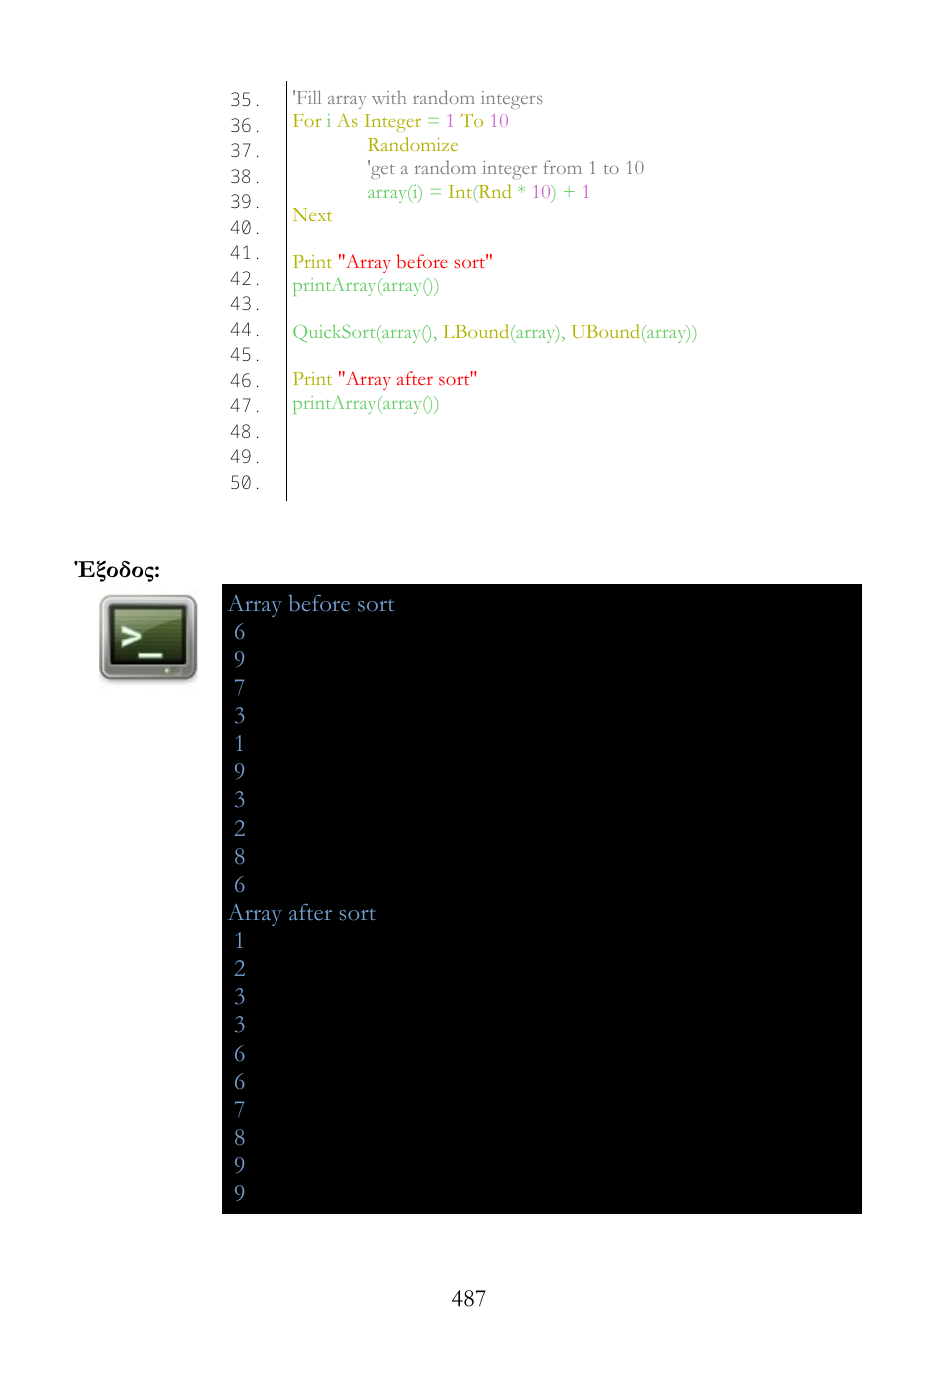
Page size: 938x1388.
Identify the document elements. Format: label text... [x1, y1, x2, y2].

table_header [186, 81, 286, 501]
picture [98, 589, 199, 690]
text Έξοδος: [75, 556, 862, 584]
table_header [75, 584, 222, 1214]
table_header [180, 75, 863, 527]
table_header 'Fill array with random integers For i As Integer = 1 To 10 Randomize 'get a random integer from 1 to 10 array(i) = Int(Rnd * 10) + 1 Next Print "Array before sort" printArray(array()) QuickSort(array(), LBound(array), UBound(array)) Print "Array after sort" printArray(array()) [287, 81, 857, 501]
table_header Array before sort 6 9 7 3 1 9 3 2 8 6 Array after sort 1 2 3 3 6 6 7 8 9 9 [222, 584, 862, 1214]
table_header [75, 75, 180, 527]
